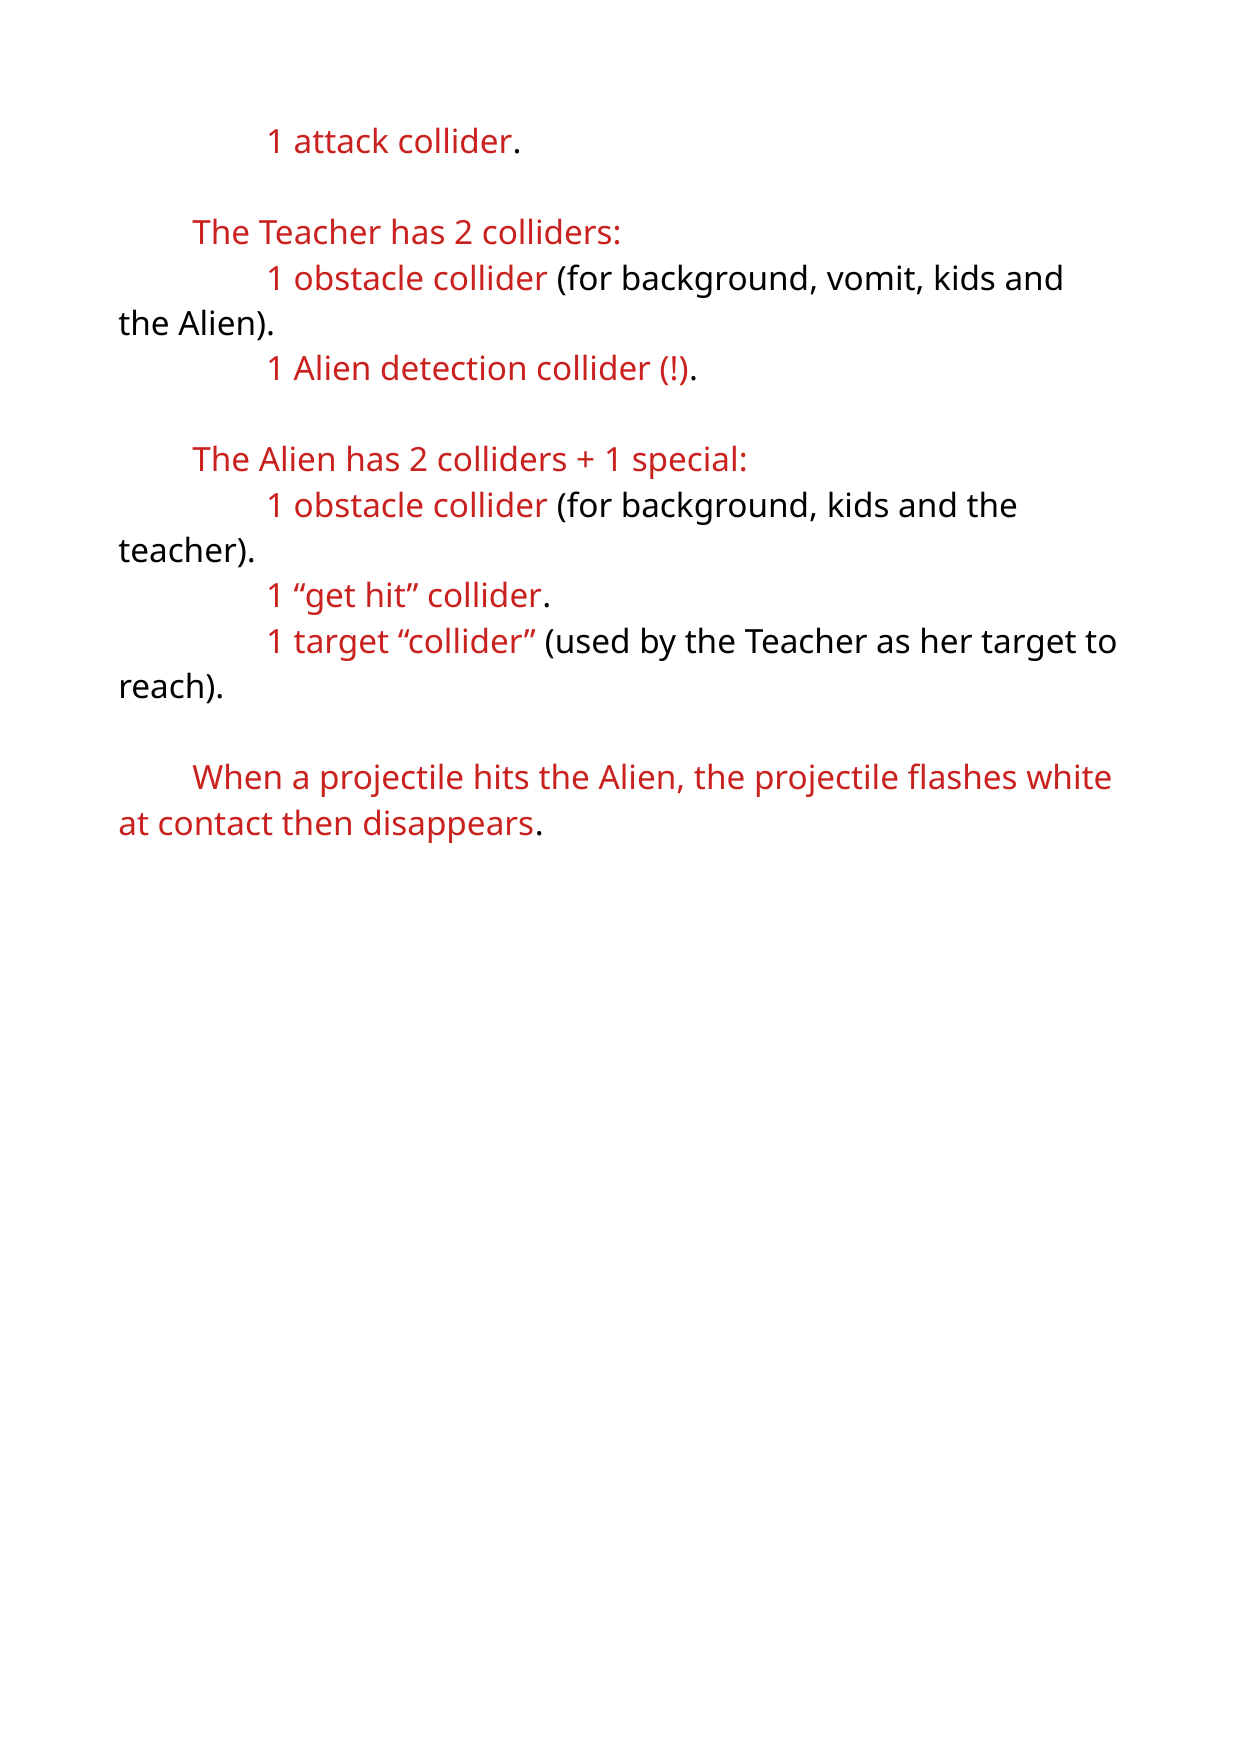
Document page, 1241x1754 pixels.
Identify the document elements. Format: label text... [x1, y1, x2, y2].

text The Alien has 2 colliders + 1 special: [118, 436, 1122, 481]
text The Teacher has 2 colliders: [118, 209, 1122, 254]
text When a projectile hits the Alien, the projectile flashes white at contact then disappears. [118, 754, 1122, 845]
text 1 “get hit” collider. [118, 572, 1122, 618]
text 1 Alien detection collider (!). [118, 345, 1122, 391]
text 1 obstacle collider (for background, kids and the teacher). [118, 481, 1122, 572]
text 1 attack collider. [118, 118, 1122, 163]
text 1 obstacle collider (for background, vomit, kids and the Alien). [118, 254, 1122, 345]
text 1 target “collider” (used by the Teacher as her target to reach). [118, 618, 1122, 708]
